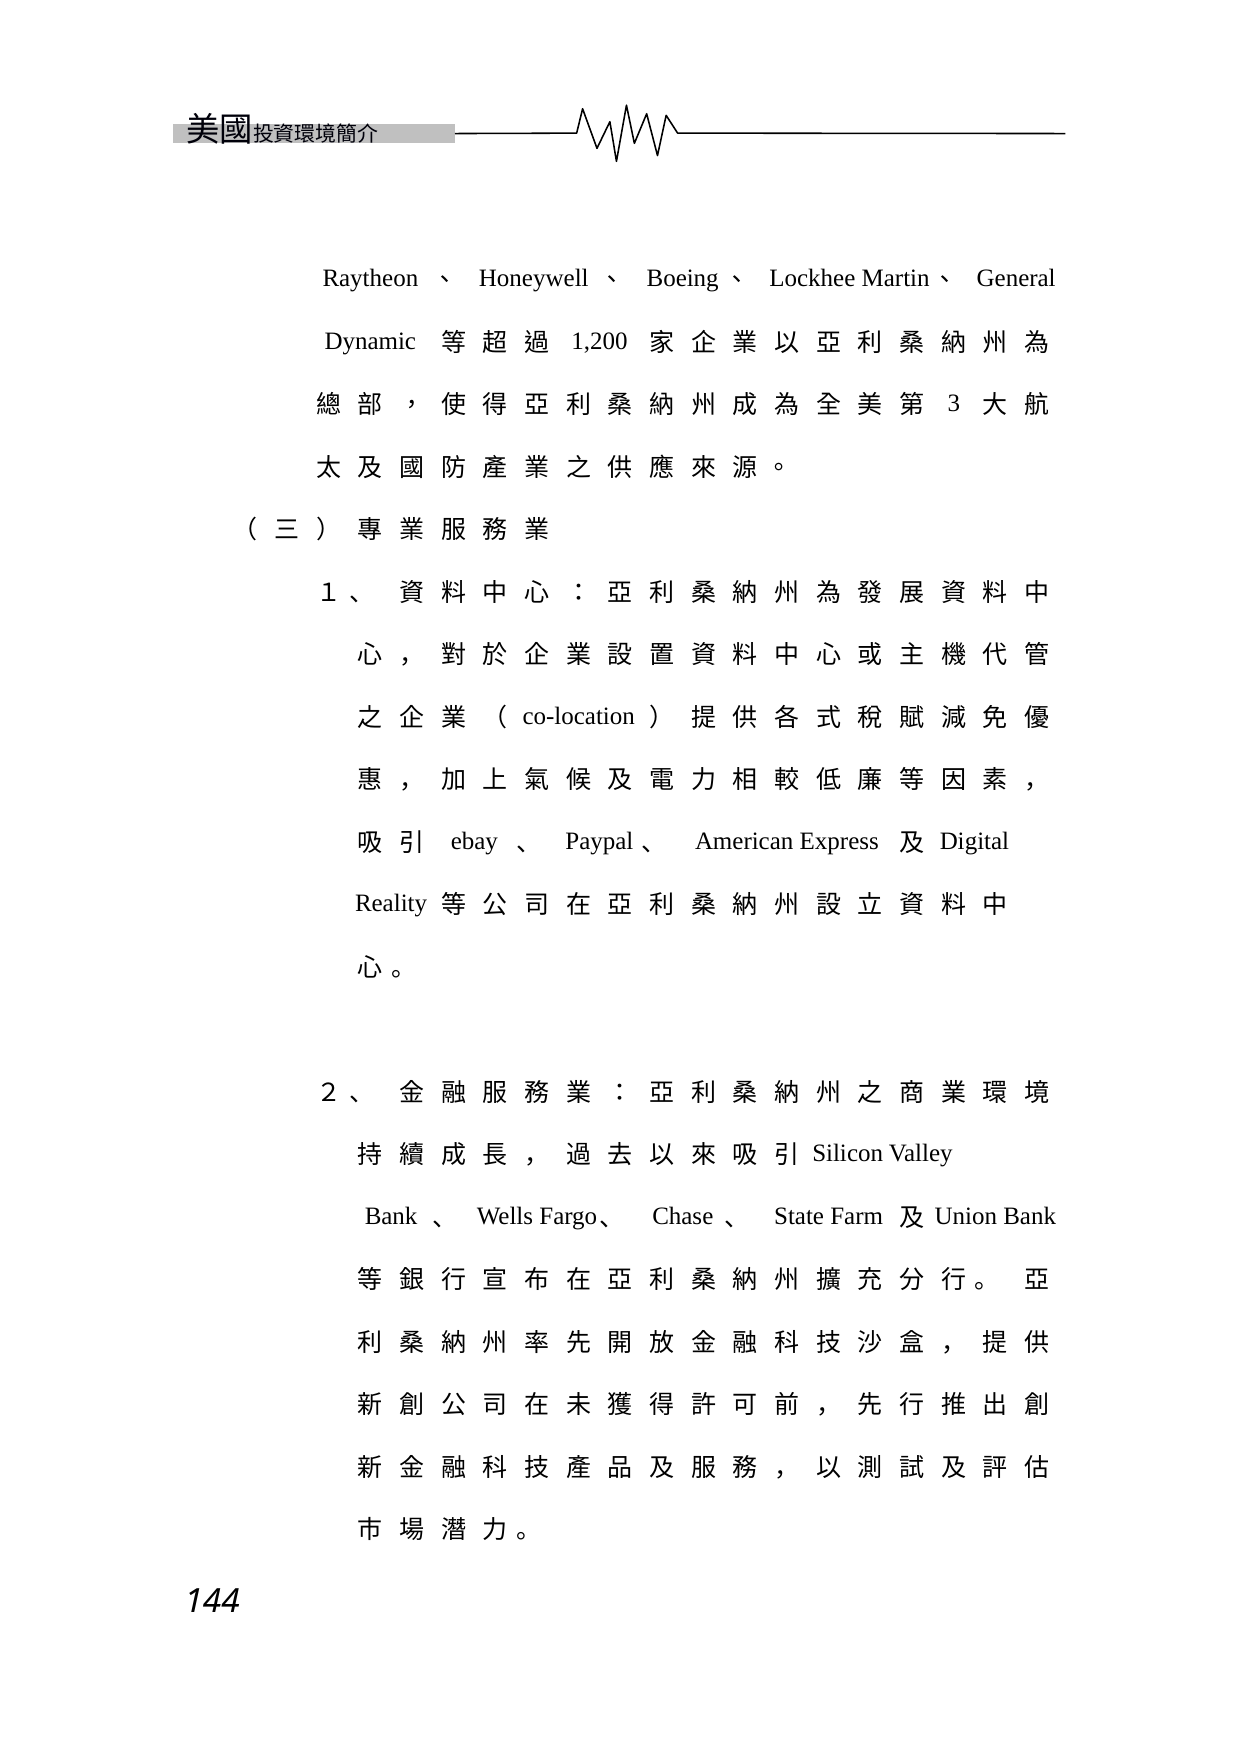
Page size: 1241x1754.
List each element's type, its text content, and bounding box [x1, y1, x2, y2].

text ２、金融服務業：亞利桑納州之商業環境持續成長，過去以來吸引Silicon Valley Bank、Wells Fargo、Chase、State Farm及Union Bank等銀行宣布在亞利桑納州擴充分行。亞利桑納州率先開放金融科技沙盒，提供新創公司在未獲得許可前，先行推出創新金融科技產品及服務，以測試及評估市場潛力。 [281, 1049, 1058, 1549]
text １、資料中心：亞利桑納州為發展資料中心，對於企業設置資料中心或主機代管之企業（co-location）提供各式稅賦減免優惠，加上氣候及電力相較低廉等因素，吸引ebay、Paypal、American Express及Digital Reality等公司在亞利桑納州設立資料中心。 [281, 549, 1058, 986]
text （三）專業服務業 [207, 486, 1058, 549]
text Raytheon、Honeywell 、Boeing、Lockhee Martin、General Dynamic等超過1,200家企業以亞利桑納州為總部，使得亞利桑納州成為全美第3大航太及國防產業之供應來源。 [281, 236, 1058, 486]
